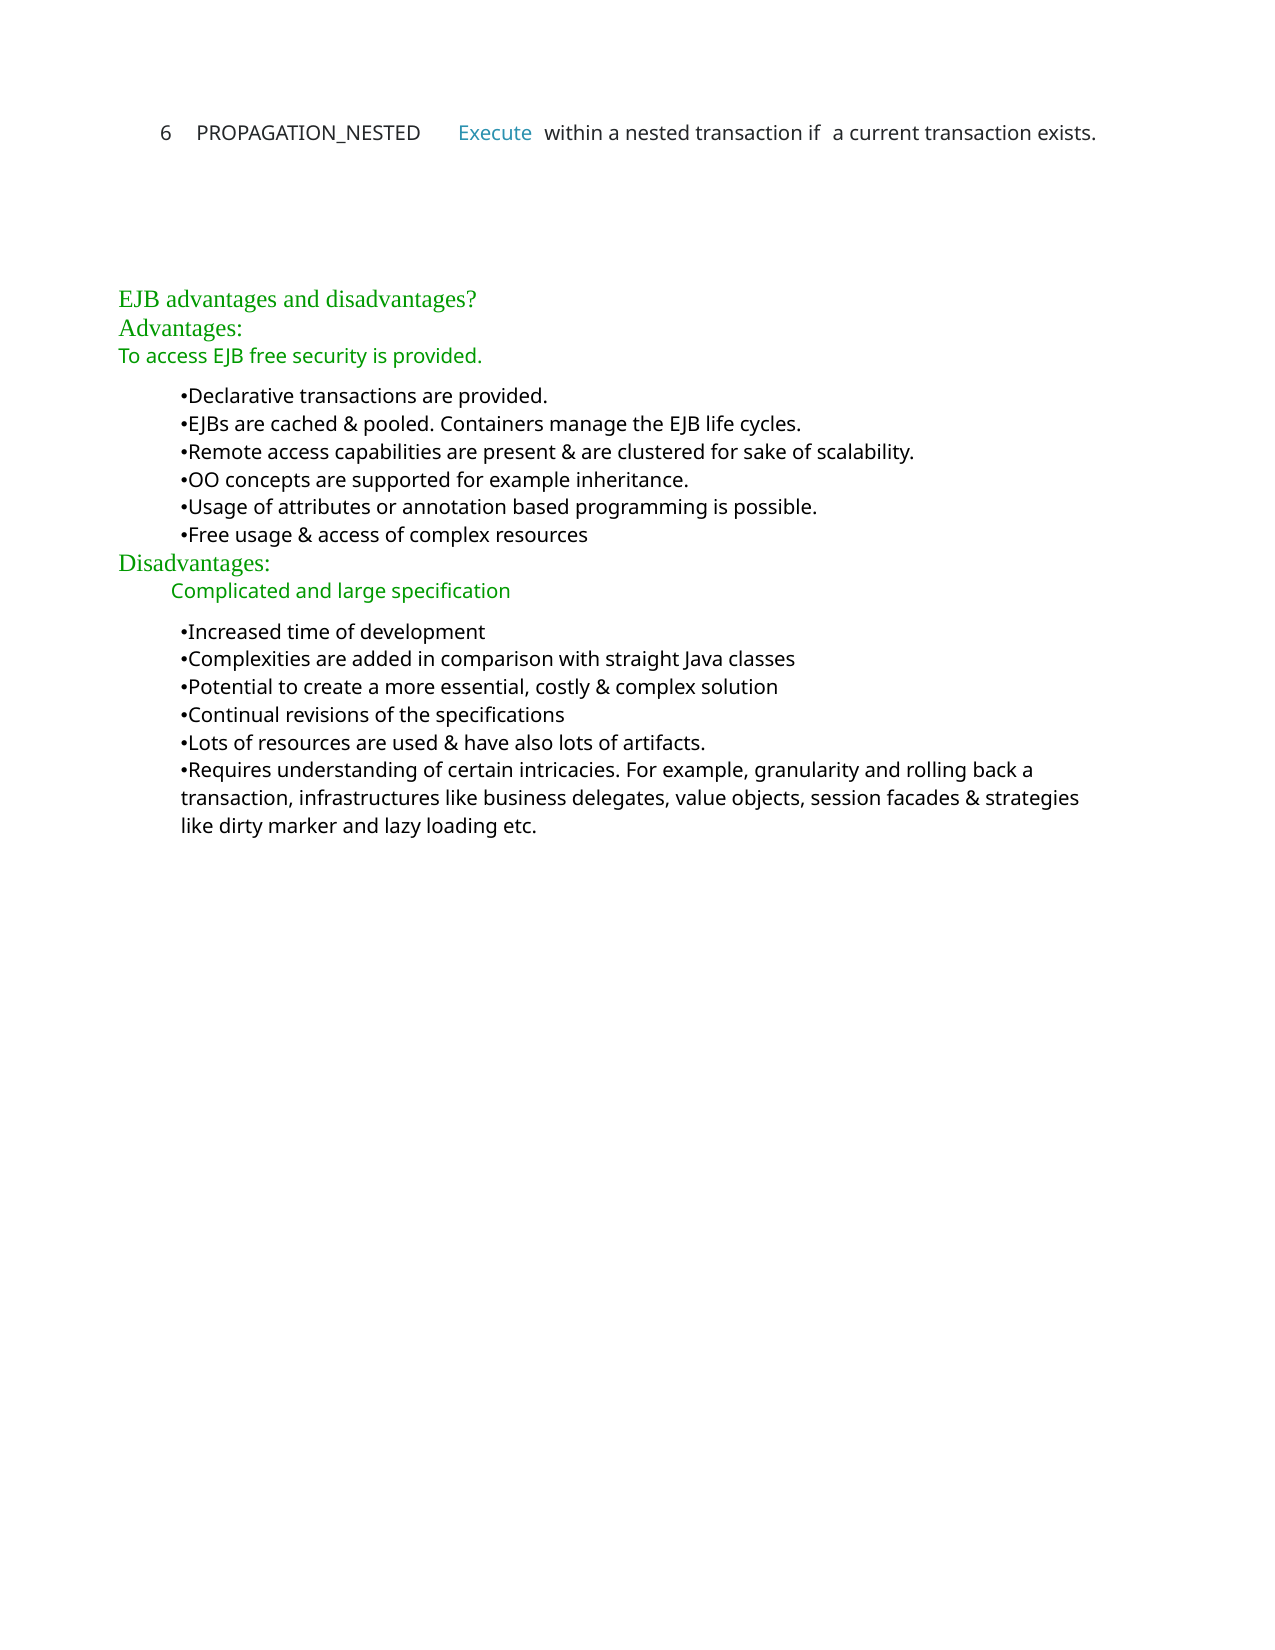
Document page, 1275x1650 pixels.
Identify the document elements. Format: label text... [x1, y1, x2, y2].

text 6 PROPAGATION_NESTED Execute within a nested transaction if a current transaction exists. [118, 118, 1157, 146]
text Disadvantages: [118, 548, 1157, 577]
list EJBs are cached & pooled. Containers manage the EJB life cycles. [118, 410, 1094, 438]
list Requires understanding of certain intricacies. For example, granularity and rolling back a transaction, infrastructures like business delegates, value objects, session facades & strategies like dirty marker and lazy loading etc. [118, 756, 1094, 839]
text Complicated and large specification [118, 577, 1157, 605]
text Advantages: [118, 313, 1157, 342]
list Usage of attributes or annotation based programming is possible. [118, 493, 1094, 521]
list Complexities are added in comparison with straight Java classes [118, 645, 1094, 673]
list Continual revisions of the specifications [118, 701, 1094, 728]
text EJB advantages and disadvantages? [118, 284, 1157, 313]
text To access EJB free security is provided. [118, 342, 1157, 370]
list Declarative transactions are provided. [118, 382, 1094, 410]
list OO concepts are supported for example inheritance. [118, 465, 1094, 493]
list Remote access capabilities are present & are clustered for sake of scalability. [118, 438, 1094, 465]
list Lots of resources are used & have also lots of artifacts. [118, 728, 1094, 756]
list Free usage & access of complex resources [118, 521, 1094, 548]
list Increased time of development [118, 617, 1094, 645]
list Potential to create a more essential, costly & complex solution [118, 673, 1094, 701]
